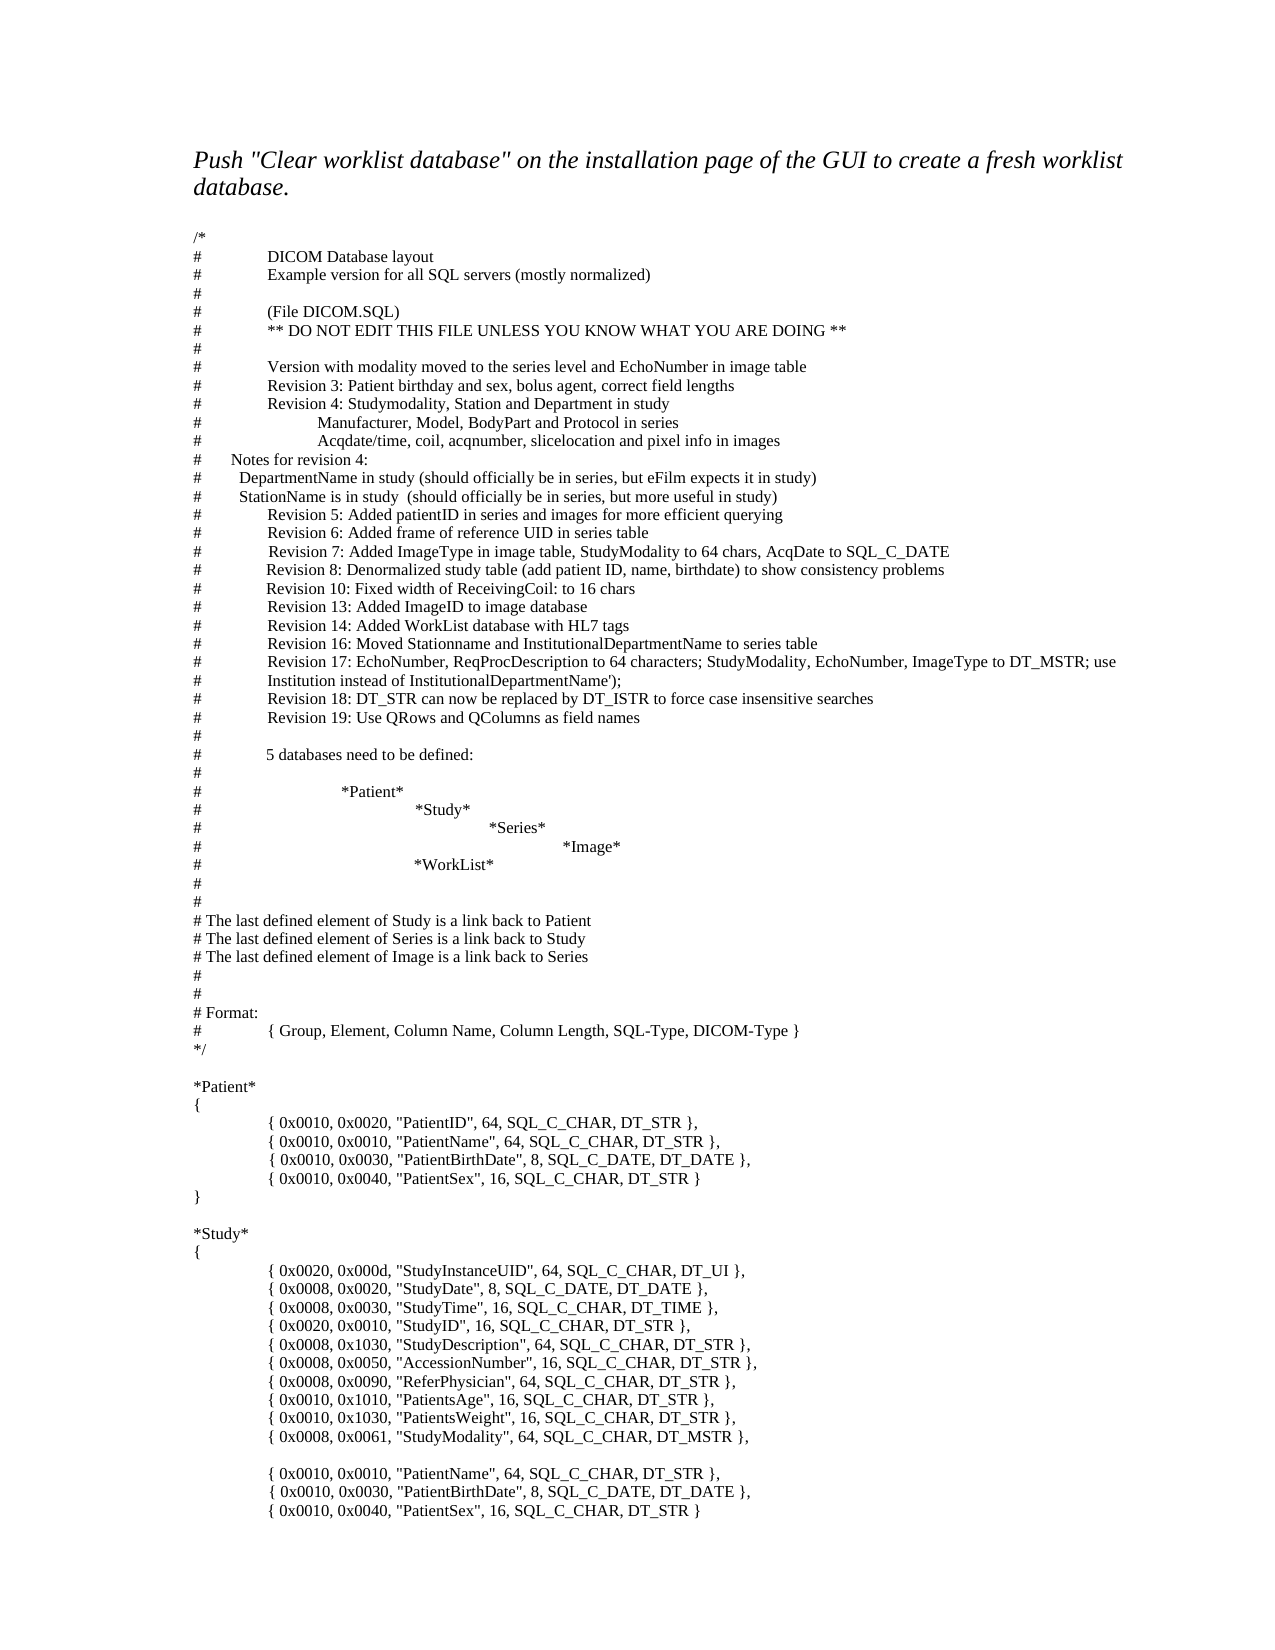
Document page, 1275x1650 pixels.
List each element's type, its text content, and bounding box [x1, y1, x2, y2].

text # DepartmentName in study (should officially be in series, but eFilm expects it in study) [193, 469, 1157, 487]
text { 0x0008, 0x0020, "StudyDate", 8, SQL_C_DATE, DT_DATE }, [193, 1280, 1157, 1298]
text # [193, 764, 1157, 782]
text # The last defined element of Series is a link back to Study [193, 929, 1157, 948]
text # Manufacturer, Model, BodyPart and Protocol in series [193, 413, 1157, 432]
text *Study* [193, 1224, 1157, 1243]
text { 0x0010, 0x0030, "PatientBirthDate", 8, SQL_C_DATE, DT_DATE }, [193, 1151, 1157, 1169]
text # Version with modality moved to the series level and EchoNumber in image table [193, 358, 1157, 376]
text # Revision 8: Denormalized study table (add patient ID, name, birthdate) to show consistency problems [118, 561, 1157, 579]
text { 0x0008, 0x0061, "StudyModality", 64, SQL_C_CHAR, DT_MSTR }, [193, 1427, 1157, 1446]
text { 0x0020, 0x0010, "StudyID", 16, SQL_C_CHAR, DT_STR }, [193, 1317, 1157, 1335]
text # Institution instead of InstitutionalDepartmentName'); [193, 671, 1157, 690]
text { 0x0008, 0x0050, "AccessionNumber", 16, SQL_C_CHAR, DT_STR }, [193, 1354, 1157, 1372]
text # Acqdate/time, coil, acqnumber, slicelocation and pixel info in images [193, 432, 1157, 450]
text } [193, 1188, 1157, 1206]
text { 0x0010, 0x0040, "PatientSex", 16, SQL_C_CHAR, DT_STR } [193, 1169, 1157, 1188]
text # Revision 6: Added frame of reference UID in series table [193, 524, 1157, 542]
text # *Study* [193, 801, 1157, 819]
text # [193, 339, 1157, 358]
text # DICOM Database layout [193, 247, 1157, 266]
text { 0x0010, 0x0010, "PatientName", 64, SQL_C_CHAR, DT_STR }, [193, 1464, 1157, 1483]
text { 0x0010, 0x1010, "PatientsAge", 16, SQL_C_CHAR, DT_STR }, [193, 1391, 1157, 1409]
text # *WorkList* [118, 856, 1157, 874]
text # { Group, Element, Column Name, Column Length, SQL-Type, DICOM-Type } [193, 1022, 1157, 1040]
text # [193, 727, 1157, 745]
text # Revision 10: Fixed width of ReceivingCoil: to 16 chars [118, 579, 1157, 598]
text { 0x0010, 0x0020, "PatientID", 64, SQL_C_CHAR, DT_STR }, [193, 1114, 1157, 1132]
text *Patient* [193, 1077, 1157, 1096]
text # The last defined element of Image is a link back to Series [193, 948, 1157, 966]
text { 0x0008, 0x0090, "ReferPhysician", 64, SQL_C_CHAR, DT_STR }, [193, 1372, 1157, 1391]
text # ** DO NOT EDIT THIS FILE UNLESS YOU KNOW WHAT YOU ARE DOING ** [193, 321, 1157, 339]
text # Example version for all SQL servers (mostly normalized) [193, 266, 1157, 284]
text { 0x0010, 0x0010, "PatientName", 64, SQL_C_CHAR, DT_STR }, [193, 1132, 1157, 1151]
text # Revision 16: Moved Stationname and InstitutionalDepartmentName to series table [193, 634, 1157, 653]
text */ [193, 1040, 1157, 1059]
text # *Series* [193, 819, 1157, 837]
text { 0x0008, 0x0030, "StudyTime", 16, SQL_C_CHAR, DT_TIME }, [193, 1298, 1157, 1317]
text # [193, 966, 1157, 985]
text # Notes for revision 4: [193, 450, 1157, 469]
text # Revision 5: Added patientID in series and images for more efficient querying [193, 506, 1157, 524]
text # [193, 874, 1157, 893]
text # Revision 3: Patient birthday and sex, bolus agent, correct field lengths [193, 376, 1157, 395]
text # Revision 14: Added WorkList database with HL7 tags [193, 616, 1157, 634]
text { 0x0008, 0x1030, "StudyDescription", 64, SQL_C_CHAR, DT_STR }, [193, 1335, 1157, 1354]
text # [193, 284, 1157, 303]
text { 0x0010, 0x0040, "PatientSex", 16, SQL_C_CHAR, DT_STR } [193, 1501, 1157, 1519]
text # 5 databases need to be defined: [118, 745, 1157, 764]
text { [193, 1243, 1157, 1261]
text # [193, 985, 1157, 1003]
text { 0x0010, 0x1030, "PatientsWeight", 16, SQL_C_CHAR, DT_STR }, [193, 1409, 1157, 1427]
text Push "Clear worklist database" on the installation page of the GUI to create a fresh worklist database. [193, 146, 1157, 201]
text # Revision 19: Use QRows and QColumns as field names [193, 708, 1157, 727]
text # *Image* [193, 837, 1157, 856]
text # Revision 4: Studymodality, Station and Department in study [193, 395, 1157, 413]
text # (File DICOM.SQL) [193, 303, 1157, 321]
text # *Patient* [193, 782, 1157, 801]
text # Revision 18: DT_STR can now be replaced by DT_ISTR to force case insensitive searches [193, 690, 1157, 708]
text { 0x0010, 0x0030, "PatientBirthDate", 8, SQL_C_DATE, DT_DATE }, [193, 1483, 1157, 1501]
text # StationName is in study (should officially be in series, but more useful in study) [193, 487, 1157, 506]
text # Revision 17: EchoNumber, ReqProcDescription to 64 characters; StudyModality, EchoNumber, ImageType to DT_MSTR; use [193, 653, 1157, 671]
text # [193, 893, 1157, 911]
text # The last defined element of Study is a link back to Patient [193, 911, 1157, 929]
text { 0x0020, 0x000d, "StudyInstanceUID", 64, SQL_C_CHAR, DT_UI }, [193, 1261, 1157, 1280]
text # Revision 13: Added ImageID to image database [193, 598, 1157, 616]
text /* [193, 229, 1157, 247]
text # Revision 7: Added ImageType in image table, StudyModality to 64 chars, AcqDate to SQL_C_DATE [193, 542, 1157, 561]
text { [193, 1096, 1157, 1114]
text # Format: [193, 1003, 1157, 1022]
